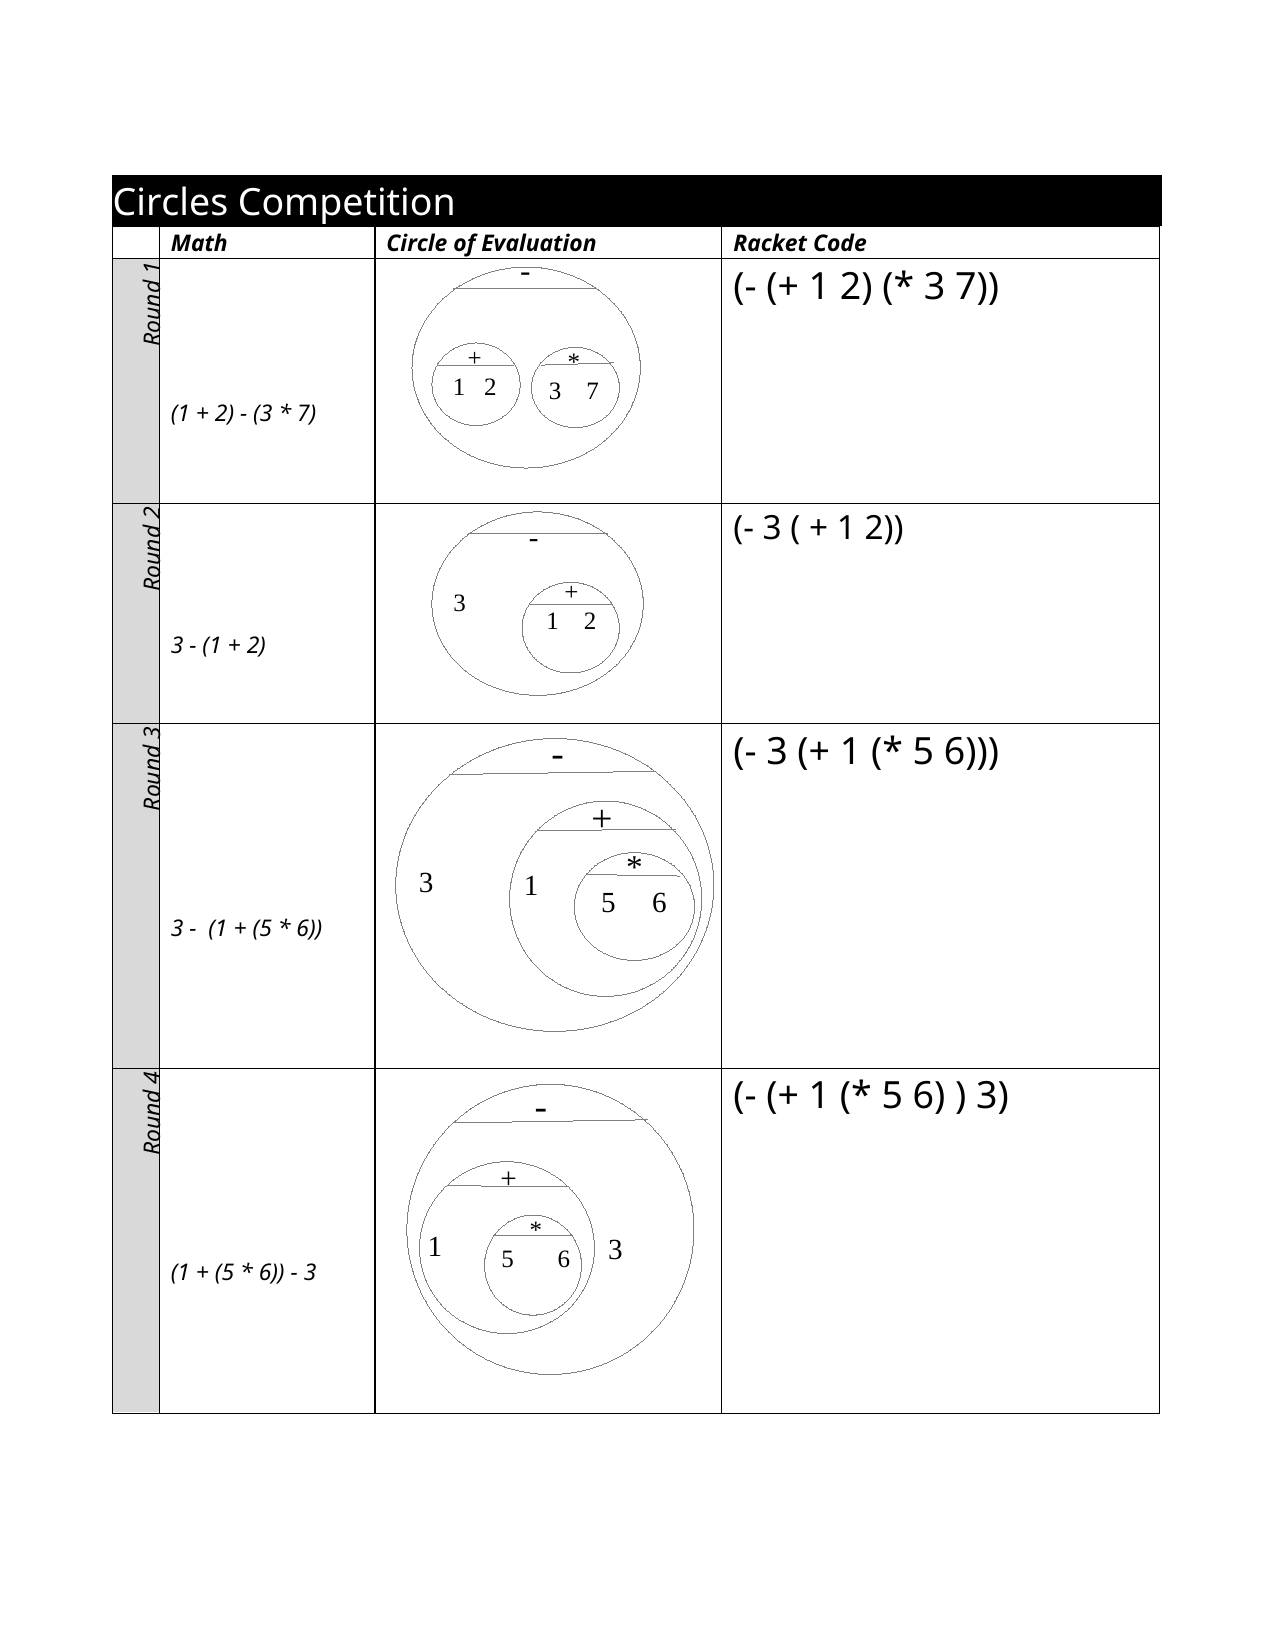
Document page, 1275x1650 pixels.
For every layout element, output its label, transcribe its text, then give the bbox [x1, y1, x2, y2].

table_cell Round 1 [113, 259, 159, 503]
table_cell [376, 1069, 721, 1412]
table_cell Round 3 [113, 724, 159, 1068]
subtitle Circles Competition [112, 175, 1162, 226]
table_cell 3 - (1 + (5 * 6)) [160, 724, 374, 1068]
table_cell (- (+ 1 2) (* 3 7)) [722, 259, 1159, 503]
table_cell [376, 504, 721, 723]
table_cell Round 2 [113, 504, 159, 723]
table_cell (1 + (5 * 6)) - 3 [160, 1069, 374, 1412]
table_header Circle of Evaluation [376, 227, 721, 258]
table_cell (1 + 2) - (3 * 7) [160, 259, 374, 503]
table_cell Round 4 [113, 1069, 159, 1412]
table_header Racket Code [722, 227, 1159, 258]
table_header [113, 227, 159, 258]
table_cell 3 - (1 + 2) [160, 504, 374, 723]
table_cell [376, 259, 721, 503]
table_header Math [160, 227, 374, 258]
table_cell (- 3 (+ 1 (* 5 6))) [722, 724, 1159, 1068]
table_cell (- (+ 1 (* 5 6) ) 3) [722, 1069, 1159, 1412]
table_cell [376, 724, 721, 1068]
table_cell (- 3 ( + 1 2)) [722, 504, 1159, 723]
